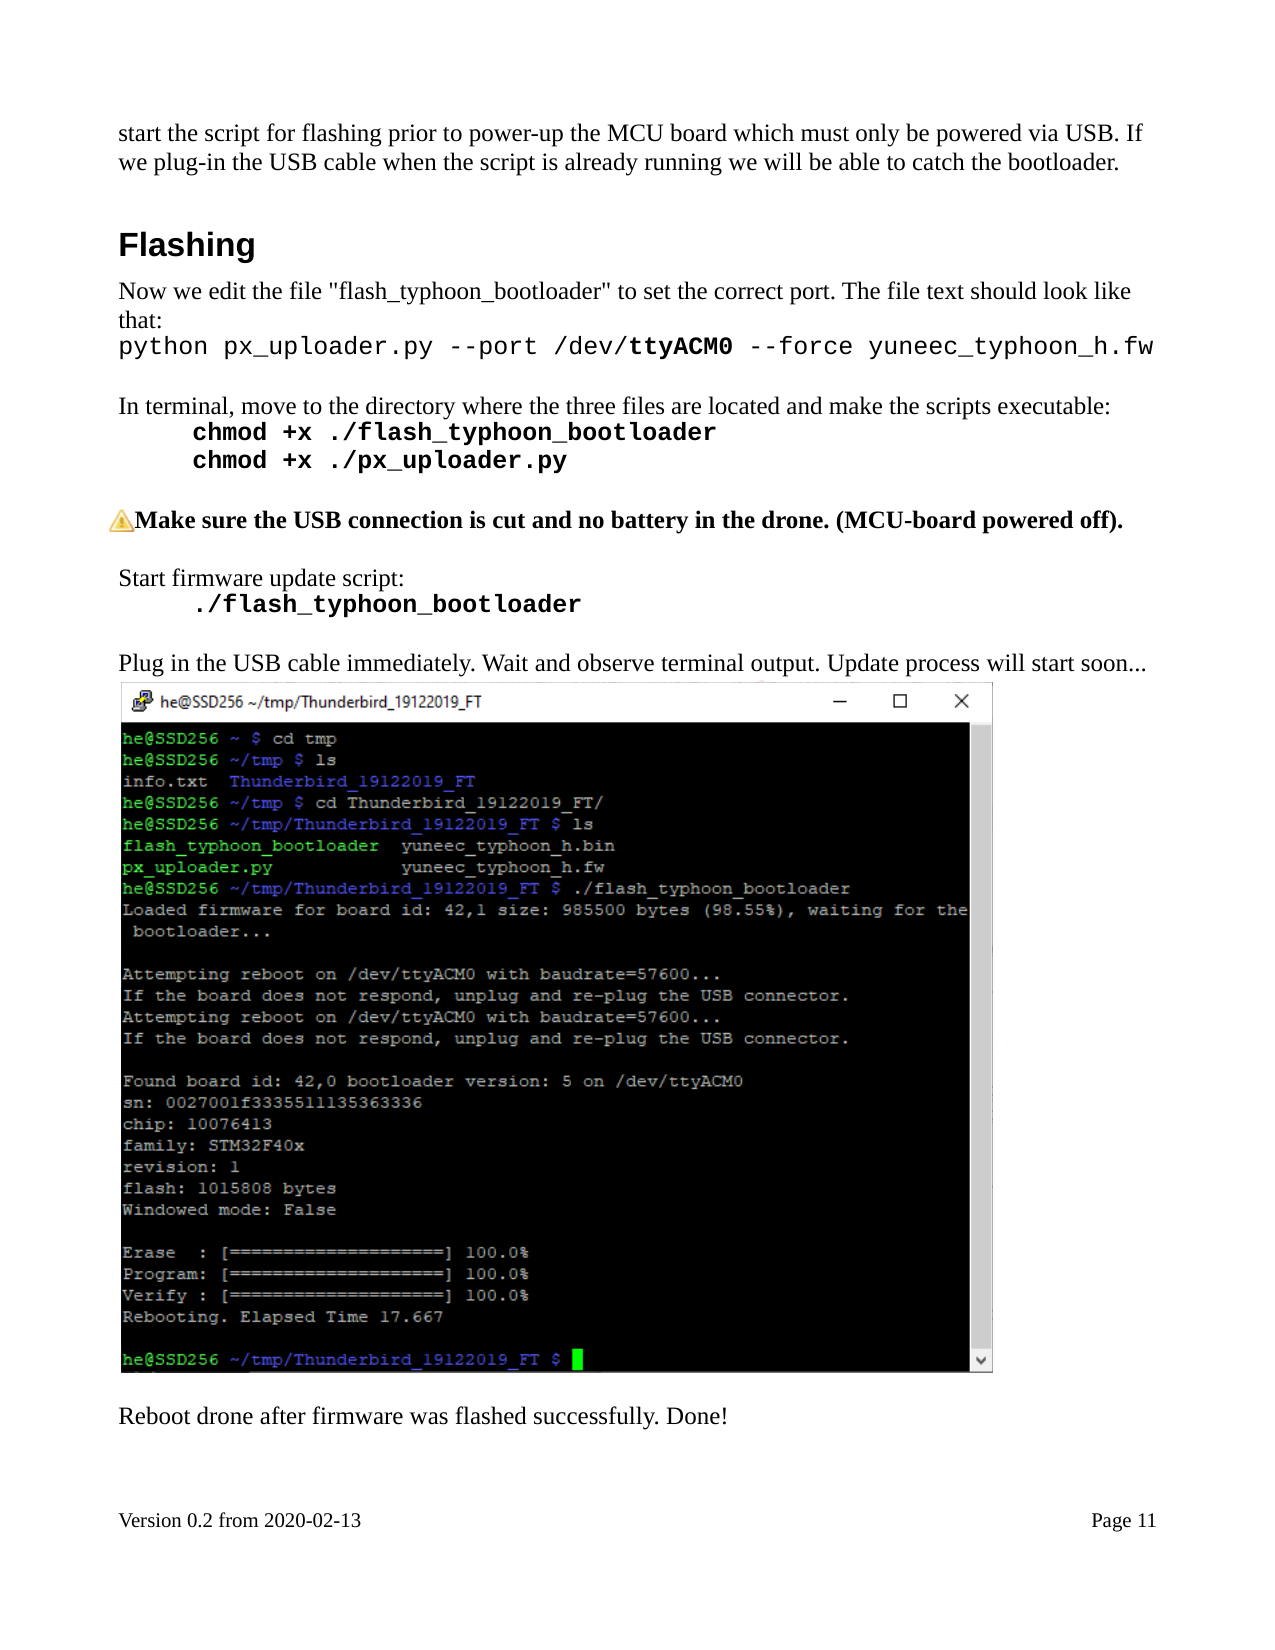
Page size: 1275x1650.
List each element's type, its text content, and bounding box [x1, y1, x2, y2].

text ./flash_typhoon_bootloader [118, 591, 1157, 620]
text chmod +x ./flash_typhoon_bootloader [118, 420, 1157, 448]
picture [121, 680, 993, 1373]
subtitle Flashing [118, 225, 1157, 264]
text Make sure the USB connection is cut and no battery in the drone. (MCU-board powered off). [118, 505, 1157, 534]
text chmod +x ./px_uploader.py [118, 448, 1157, 476]
text Start firmware update script: [118, 563, 1157, 591]
text Reboot drone after firmware was flashed successfully. Done! [118, 1401, 1157, 1430]
text start the script for flashing prior to power-up the MCU board which must only be powered via USB. If we plug-in the USB cable when the script is already running we will be able to catch the bootloader. [118, 118, 1157, 176]
picture [109, 508, 135, 534]
text python px_uploader.py --port /dev/ttyACM0 --force yuneec_typhoon_h.fw [118, 334, 1157, 362]
text Plug in the USB cable immediately. Wait and observe terminal output. Update process will start soon... [118, 648, 1157, 677]
text Now we edit the file "flash_typhoon_bootloader" to set the correct port. The file text should look like that: [118, 276, 1157, 334]
text In terminal, move to the directory where the three files are located and make the scripts executable: [118, 391, 1157, 420]
